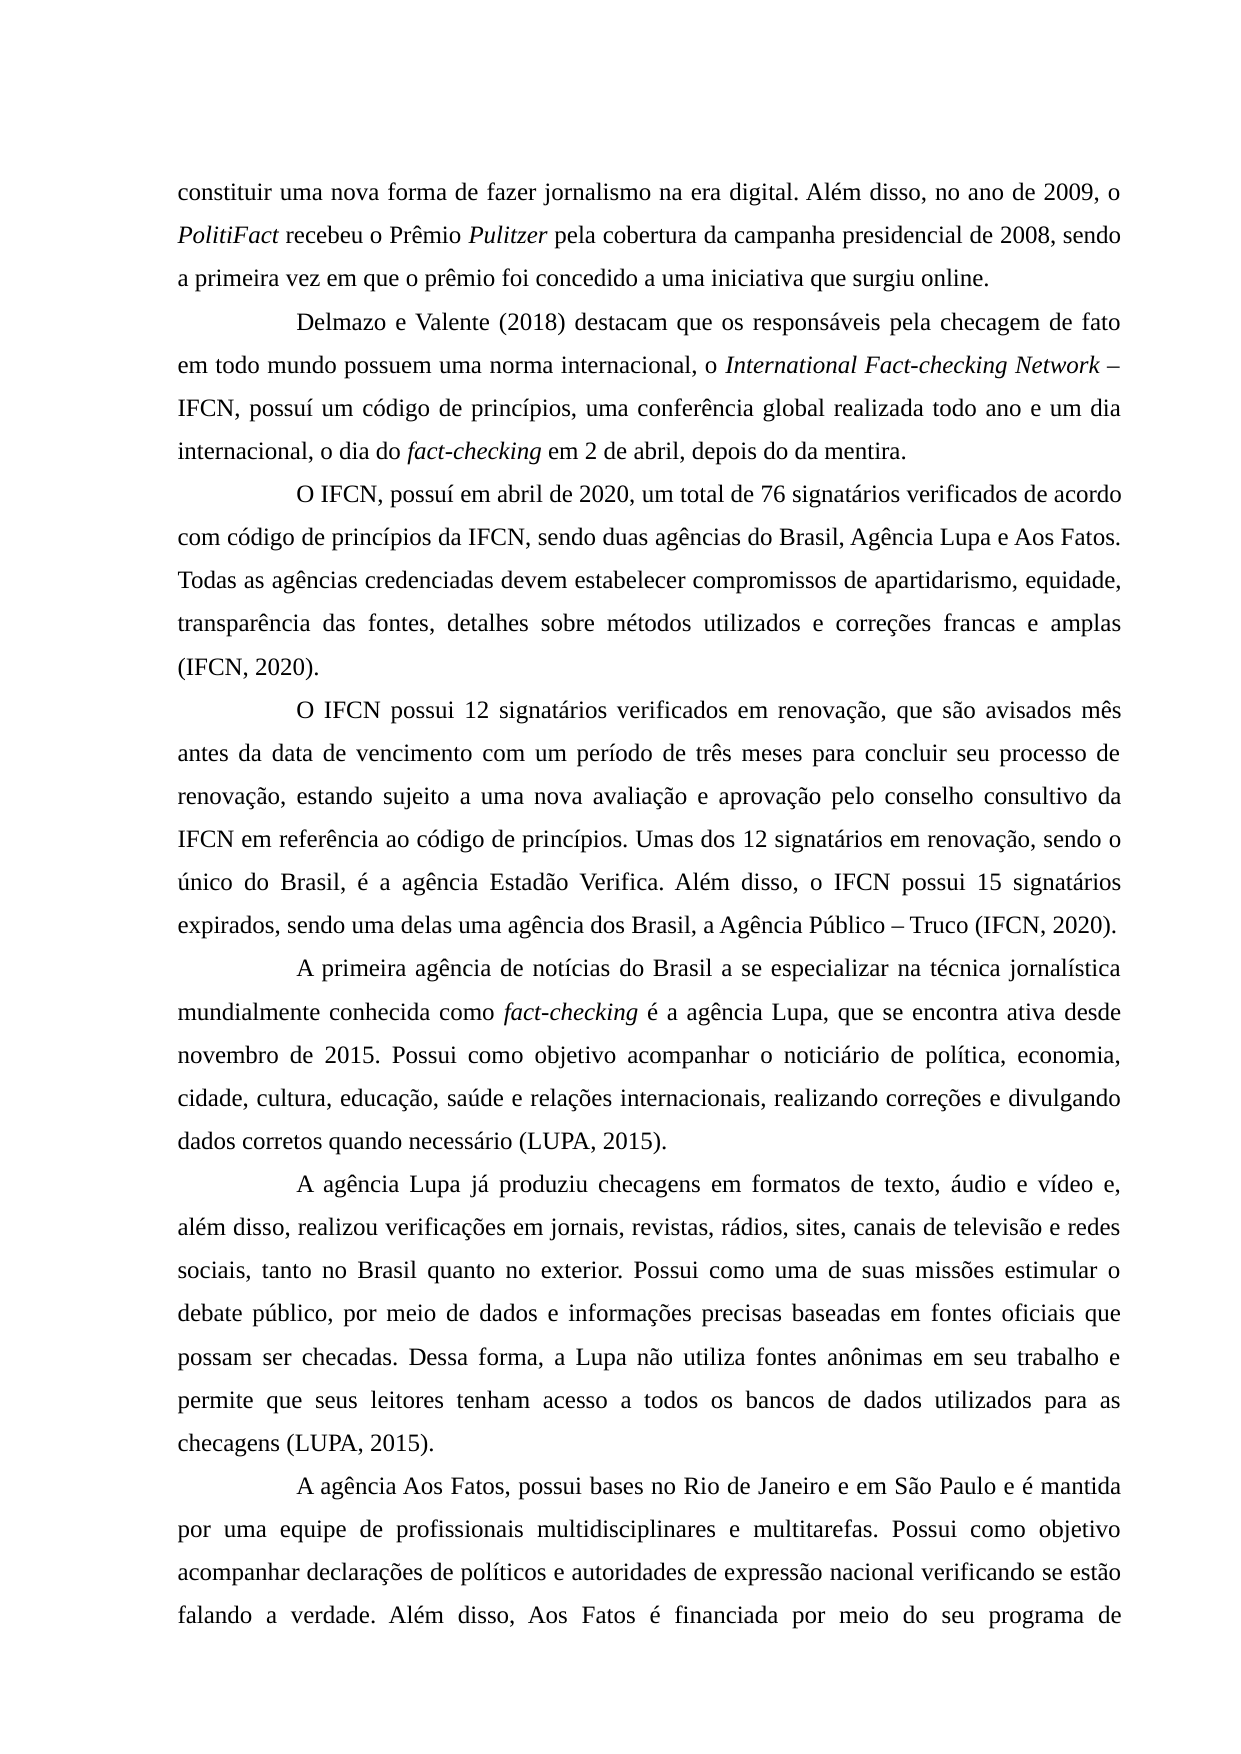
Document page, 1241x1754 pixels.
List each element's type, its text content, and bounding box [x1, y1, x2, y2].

text A primeira agência de notícias do Brasil a se especializar na técnica jornalística mundialmente conhecida como fact-checking é a agência Lupa, que se encontra ativa desde novembro de 2015. Possui como objetivo acompanhar o noticiário de política, economia, cidade, cultura, educação, saúde e relações internacionais, realizando correções e divulgando dados corretos quando necessário (LUPA, 2015). [177, 953, 1122, 1155]
text constituir uma nova forma de fazer jornalismo na era digital. Além disso, no ano de 2009, o PolitiFact recebeu o Prêmio Pulitzer pela cobertura da campanha presidencial de 2008, sendo a primeira vez em que o prêmio foi concedido a uma iniciativa que surgiu online. [177, 177, 1122, 292]
text A agência Aos Fatos, possui bases no Rio de Janeiro e em São Paulo e é mantida por uma equipe de profissionais multidisciplinares e multitarefas. Possui como objetivo acompanhar declarações de políticos e autoridades de expressão nacional verificando se estão falando a verdade. Além disso, Aos Fatos é financiada por meio do seu programa de [177, 1471, 1122, 1629]
text O IFCN, possuí em abril de 2020, um total de 76 signatários verificados de acordo com código de princípios da IFCN, sendo duas agências do Brasil, Agência Lupa e Aos Fatos. Todas as agências credenciadas devem estabelecer compromissos de apartidarismo, equidade, transparência das fontes, detalhes sobre métodos utilizados e correções francas e amplas (IFCN, 2020). [177, 479, 1122, 680]
text O IFCN possui 12 signatários verificados em renovação, que são avisados mês antes da data de vencimento com um período de três meses para concluir seu processo de renovação, estando sujeito a uma nova avaliação e aprovação pelo conselho consultivo da IFCN em referência ao código de princípios. Umas dos 12 signatários em renovação, sendo o único do Brasil, é a agência Estadão Verifica. Além disso, o IFCN possui 15 signatários expirados, sendo uma delas uma agência dos Brasil, a Agência Público – Truco (IFCN, 2020). [177, 695, 1122, 939]
text A agência Lupa já produziu checagens em formatos de texto, áudio e vídeo e, além disso, realizou verificações em jornais, revistas, rádios, sites, canais de televisão e redes sociais, tanto no Brasil quanto no exterior. Possui como uma de suas missões estimular o debate público, por meio de dados e informações precisas baseadas em fontes oficiais que possam ser checadas. Dessa forma, a Lupa não utiliza fontes anônimas em seu trabalho e permite que seus leitores tenham acesso a todos os bancos de dados utilizados para as checagens (LUPA, 2015). [177, 1169, 1122, 1457]
text Delmazo e Valente (2018) destacam que os responsáveis pela checagem de fato em todo mundo possuem uma norma internacional, o International Fact-checking Network – IFCN, possuí um código de princípios, uma conferência global realizada todo ano e um dia internacional, o dia do fact-checking em 2 de abril, depois do da mentira. [177, 307, 1122, 465]
